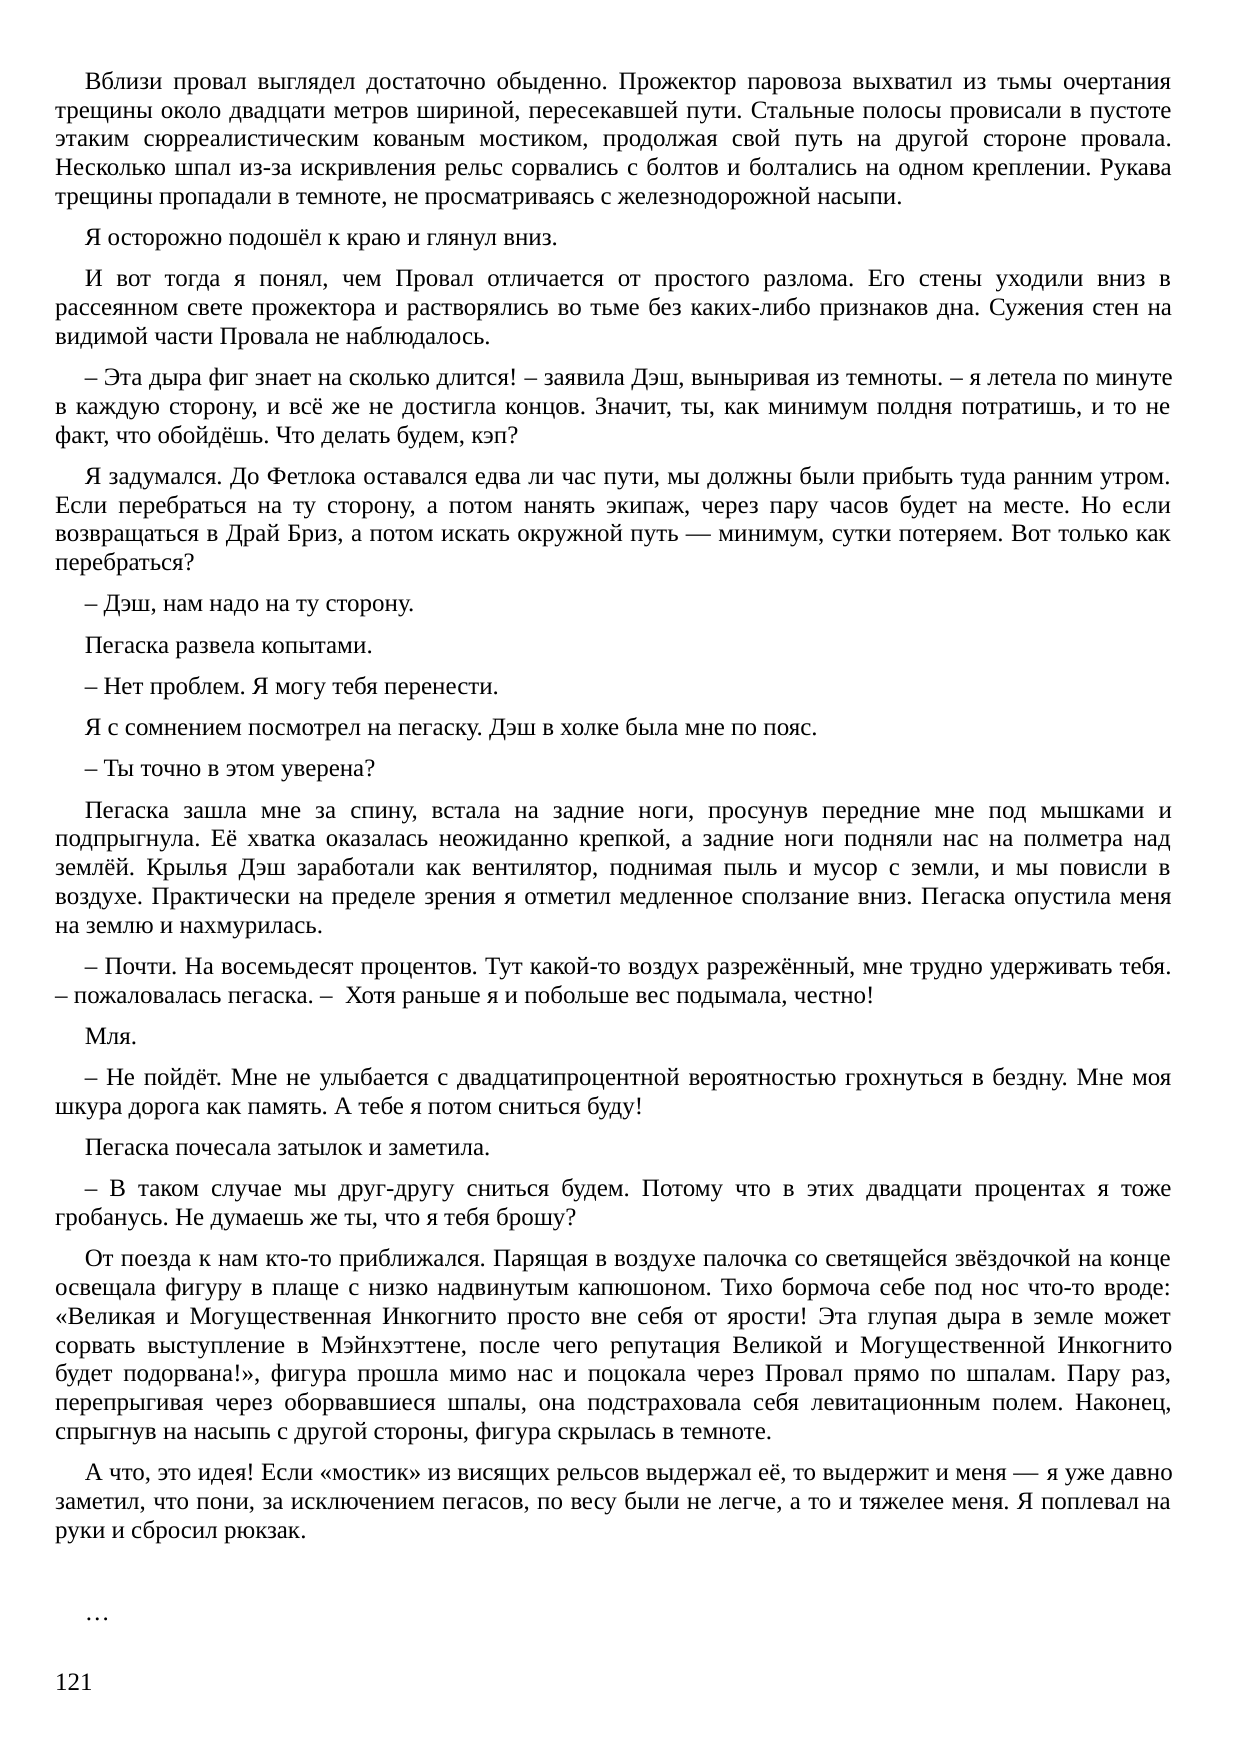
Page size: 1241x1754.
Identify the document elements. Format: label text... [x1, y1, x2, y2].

text – Почти. На восемьдесят процентов. Тут какой-то воздух разрежённый, мне трудно удерживать тебя. – пожаловалась пегаска. – Хотя раньше я и побольше вес подымала, честно! [55, 951, 1173, 1008]
text От поезда к нам кто-то приближался. Парящая в воздухе палочка со светящейся звёздочкой на конце освещала фигуру в плаще с низко надвинутым капюшоном. Тихо бормоча себе под нос что-то вроде: «Великая и Могущественная Инкогнито просто вне себя от ярости! Эта глупая дыра в земле может сорвать выступление в Мэйнхэттене, после чего репутация Великой и Могущественной Инкогнито будет подорвана!», фигура прошла мимо нас и поцокала через Провал прямо по шпалам. Пару раз, перепрыгивая через оборвавшиеся шпалы, она подстраховала себя левитационным полем. Наконец, спрыгнув на насыпь с другой стороны, фигура скрылась в темноте. [55, 1243, 1173, 1445]
text Пегаска зашла мне за спину, встала на задние ноги, просунув передние мне под мышками и подпрыгнула. Её хватка оказалась неожиданно крепкой, а задние ноги подняли нас на полметра над землёй. Крылья Дэш заработали как вентилятор, поднимая пыль и мусор с земли, и мы повисли в воздухе. Практически на пределе зрения я отметил медленное сползание вниз. Пегаска опустила меня на землю и нахмурилась. [55, 795, 1173, 938]
text – Дэш, нам надо на ту сторону. [55, 588, 1173, 617]
text Я задумался. До Фетлока оставался едва ли час пути, мы должны были прибыть туда ранним утром. Если перебраться на ту сторону, а потом нанять экипаж, через пару часов будет на месте. Но если возвращаться в Драй Бриз, а потом искать окружной путь — минимум, сутки потеряем. Вот только как перебраться? [55, 461, 1173, 576]
text – В таком случае мы друг-другу сниться будем. Потому что в этих двадцати процентах я тоже гробанусь. Не думаешь же ты, что я тебя брошу? [55, 1173, 1173, 1231]
text Я с сомнением посмотрел на пегаску. Дэш в холке была мне по пояс. [55, 712, 1173, 741]
text – Не пойдёт. Мне не улыбается с двадцатипроцентной вероятностью грохнуться в бездну. Мне моя шкура дорога как память. А тебе я потом сниться буду! [55, 1062, 1173, 1120]
text И вот тогда я понял, чем Провал отличается от простого разлома. Его стены уходили вниз в рассеянном свете прожектора и растворялись во тьме без каких-либо признаков дна. Сужения стен на видимой части Провала не наблюдалось. [55, 263, 1173, 350]
text А что, это идея! Если «мостик» из висящих рельсов выдержал её, то выдержит и меня — я уже давно заметил, что пони, за исключением пегасов, по весу были не легче, а то и тяжелее меня. Я поплевал на руки и сбросил рюкзак. [55, 1457, 1173, 1543]
text Пегаска почесала затылок и заметила. [55, 1132, 1173, 1161]
text Пегаска развела копытами. [55, 630, 1173, 658]
text Вблизи провал выглядел достаточно обыденно. Прожектор паровоза выхватил из тьмы очертания трещины около двадцати метров шириной, пересекавшей пути. Стальные полосы провисали в пустоте этаким сюрреалистическим кованым мостиком, продолжая свой путь на другой стороне провала. Несколько шпал из-за искривления рельс сорвались с болтов и болтались на одном креплении. Рукава трещины пропадали в темноте, не просматриваясь с железнодорожной насыпи. [55, 66, 1173, 210]
text – Ты точно в этом уверена? [55, 753, 1173, 782]
text – Нет проблем. Я могу тебя перенести. [55, 671, 1173, 700]
text Я осторожно подошёл к краю и глянул вниз. [55, 222, 1173, 251]
text – Эта дыра фиг знает на сколько длится! – заявила Дэш, выныривая из темноты. – я летела по минуте в каждую сторону, и всё же не достигла концов. Значит, ты, как минимум полдня потратишь, и то не факт, что обойдёшь. Что делать будем, кэп? [55, 362, 1173, 448]
text Мля. [55, 1021, 1173, 1050]
text … [55, 1597, 1173, 1626]
